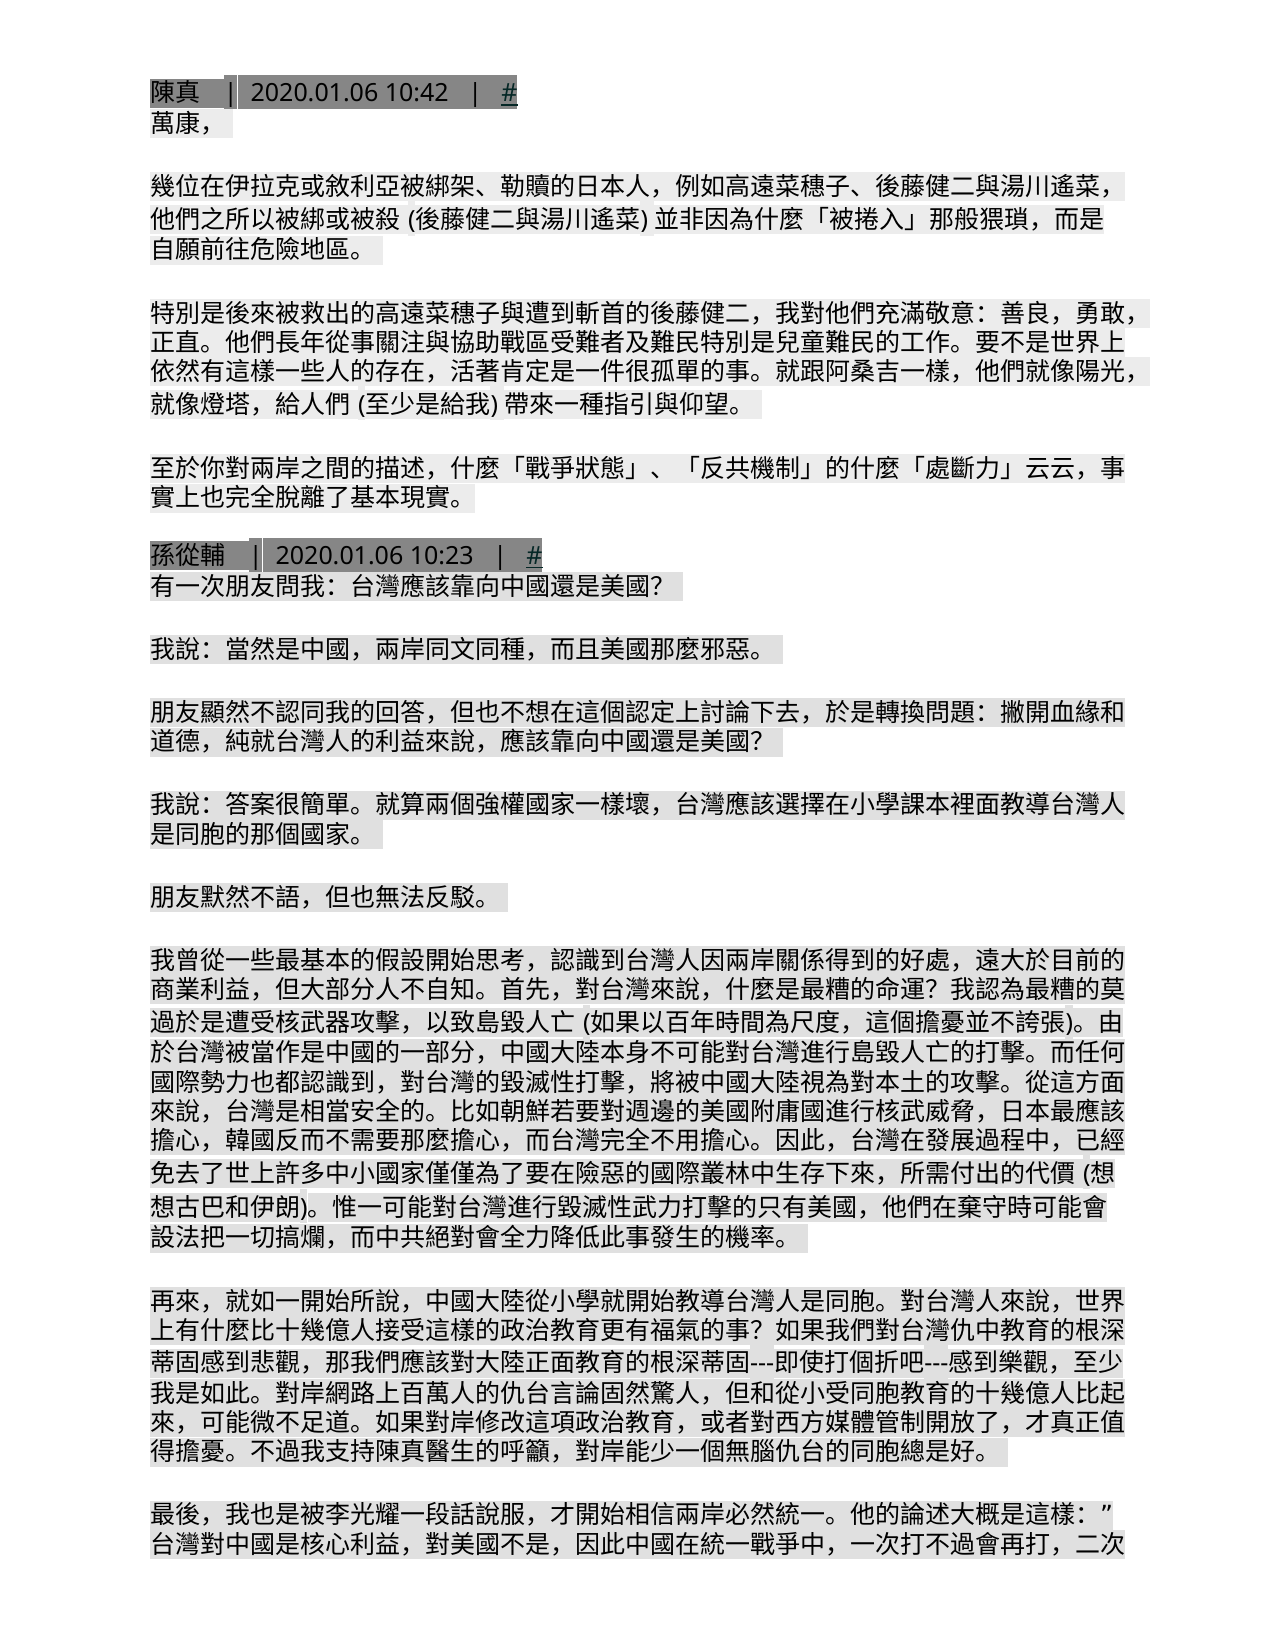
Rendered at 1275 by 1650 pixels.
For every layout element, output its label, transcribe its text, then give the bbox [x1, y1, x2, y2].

text 有一次朋友問我：台灣應該靠向中國還是美國？ 我說：當然是中國，兩岸同文同種，而且美國那麼邪惡。 朋友顯然不認同我的回答，但也不想在這個認定上討論下去，於是轉換問題：撇開血緣和道德，純就台灣人的利益來說，應該靠向中國還是美國？ 我說：答案很簡單。就算兩個強權國家一樣壞，台灣應該選擇在小學課本裡面教導台灣人是同胞的那個國家。 朋友默然不語，但也無法反駁。 我曾從一些最基本的假設開始思考，認識到台灣人因兩岸關係得到的好處，遠大於目前的商業利益，但大部分人不自知。首先，對台灣來說，什麼是最糟的命運？我認為最糟的莫過於是遭受核武器攻擊，以致島毀人亡 (如果以百年時間為尺度，這個擔憂並不誇張)。由於台灣被當作是中國的一部分，中國大陸本身不可能對台灣進行島毀人亡的打擊。而任何國際勢力也都認識到，對台灣的毀滅性打擊，將被中國大陸視為對本土的攻擊。從這方面來說，台灣是相當安全的。比如朝鮮若要對週邊的美國附庸國進行核武威脅，日本最應該擔心，韓國反而不需要那麼擔心，而台灣完全不用擔心。因此，台灣在發展過程中，已經免去了世上許多中小國家僅僅為了要在險惡的國際叢林中生存下來，所需付出的代價 (想想古巴和伊朗)。惟一可能對台灣進行毀滅性武力打擊的只有美國，他們在棄守時可能會設法把一切搞爛，而中共絕對會全力降低此事發生的機率。 再來，就如一開始所說，中國大陸從小學就開始教導台灣人是同胞。對台灣人來說，世界上有什麼比十幾億人接受這樣的政治教育更有福氣的事？如果我們對台灣仇中教育的根深蒂固感到悲觀，那我們應該對大陸正面教育的根深蒂固---即使打個折吧---感到樂觀，至少我是如此。對岸網路上百萬人的仇台言論固然驚人，但和從小受同胞教育的十幾億人比起來，可能微不足道。如果對岸修改這項政治教育，或者對西方媒體管制開放了，才真正值得擔憂。不過我支持陳真醫生的呼籲，對岸能少一個無腦仇台的同胞總是好。 最後，我也是被李光耀一段話說服，才開始相信兩岸必然統一。他的論述大概是這樣：”台灣對中國是核心利益，對美國不是，因此中國在統一戰爭中，一次打不過會再打，二次 [150, 572, 1125, 1559]
text 萬康， 幾位在伊拉克或敘利亞被綁架、勒贖的日本人，例如高遠菜穗子、後藤健二與湯川遙菜，他們之所以被綁或被殺 (後藤健二與湯川遙菜) 並非因為什麼「被捲入」那般猥瑣，而是自願前往危險地區。 特別是後來被救出的高遠菜穗子與遭到斬首的後藤健二，我對他們充滿敬意：善良，勇敢，正直。他們長年從事關注與協助戰區受難者及難民特別是兒童難民的工作。要不是世界上依然有這樣一些人的存在，活著肯定是一件很孤單的事。就跟阿桑吉一樣，他們就像陽光，就像燈塔，給人們 (至少是給我) 帶來一種指引與仰望。 至於你對兩岸之間的描述，什麼「戰爭狀態」、「反共機制」的什麼「處斷力」云云，事實上也完全脫離了基本現實。 [150, 109, 1125, 513]
text 陳真 | 2020.01.06 10:42 | # [150, 75, 1125, 109]
text 孫從輔 | 2020.01.06 10:23 | # [150, 538, 1125, 572]
